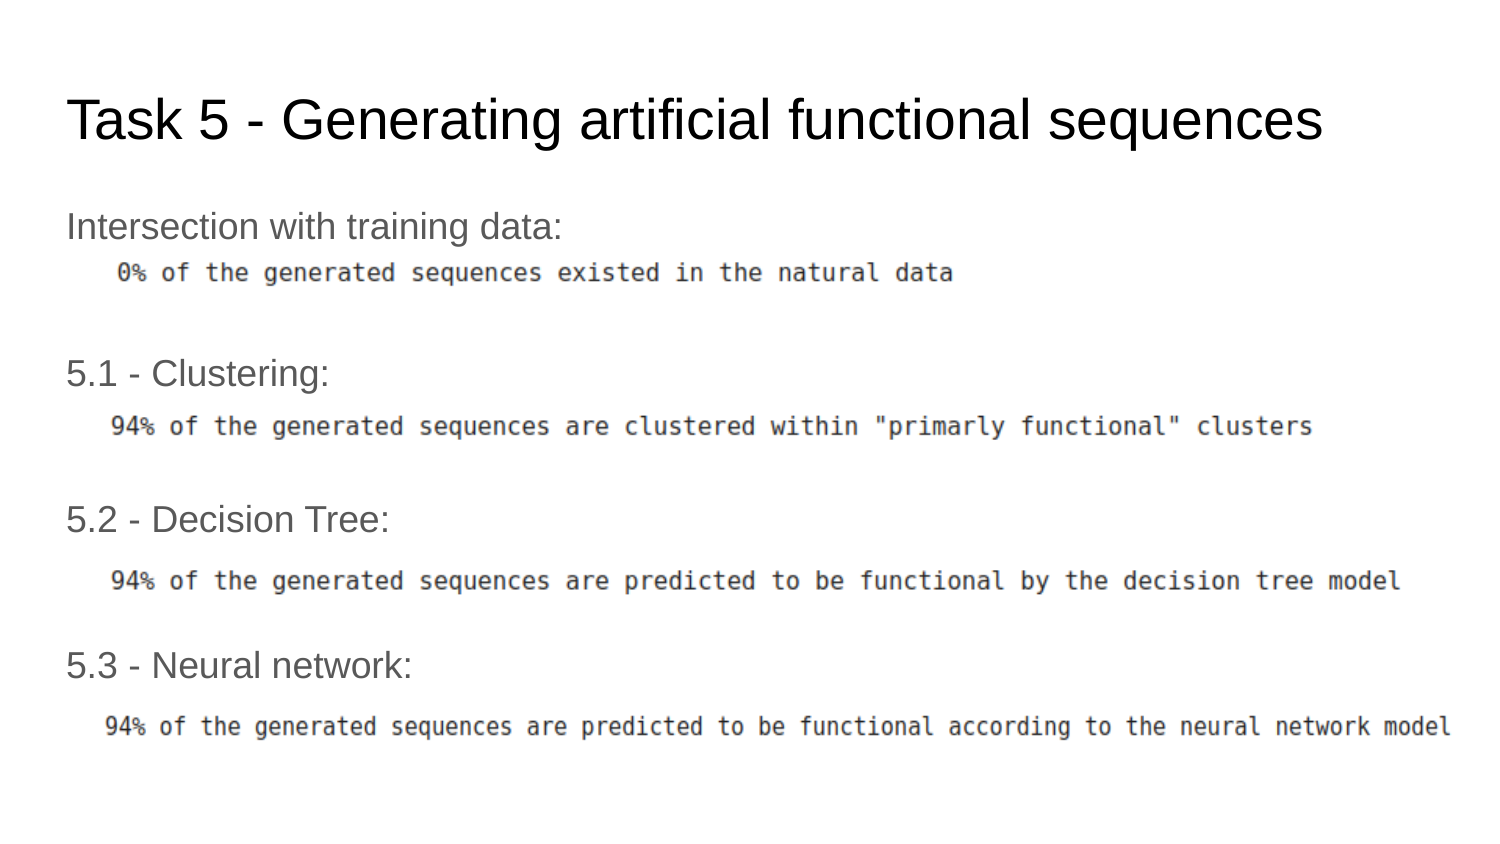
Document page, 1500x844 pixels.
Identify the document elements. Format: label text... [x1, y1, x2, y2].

picture [105, 250, 972, 294]
picture [105, 561, 1408, 601]
picture [101, 705, 1453, 745]
title Task 5 - Generating artificial functional sequences [51, 72, 1449, 167]
list Intersection with training data: 5.1 - Clustering: 5.2 - Decision Tree: 5.3 - Neural network: [51, 184, 1449, 745]
picture [105, 408, 1331, 448]
